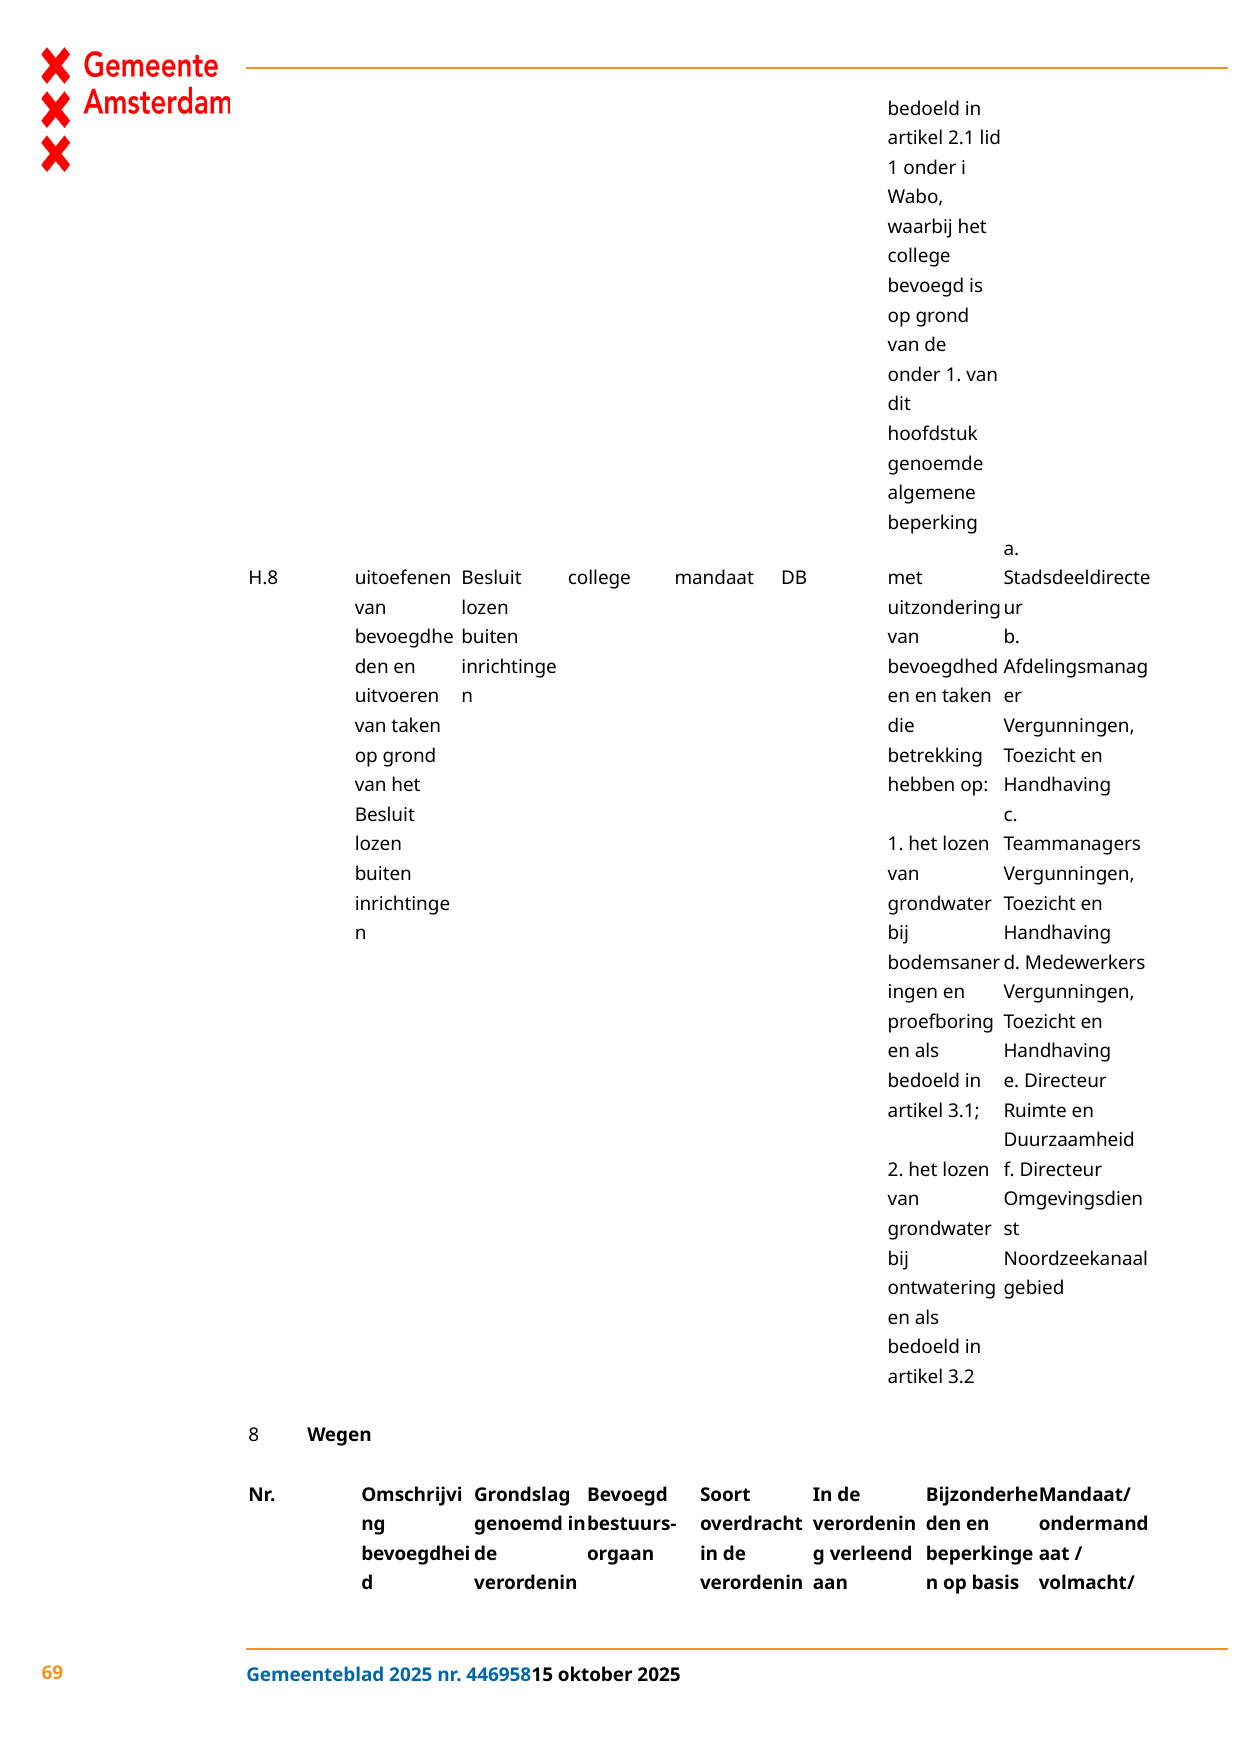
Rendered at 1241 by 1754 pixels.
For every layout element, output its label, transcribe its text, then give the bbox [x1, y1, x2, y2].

table_cell DB [781, 535, 887, 1389]
table_header Mandaat/ ondermandaat / volmacht/ [1039, 1451, 1152, 1595]
table_cell [1003, 95, 1152, 535]
table_cell [568, 95, 674, 535]
table_cell H.8 [248, 535, 354, 1389]
table_cell met uitzondering van bevoegdheden en taken die betrekking hebben op: 1. het lozen van grondwater bij bodemsaneringen en proefboringen als bedoeld in artikel 3.1; 2. het lozen van grondwater bij ontwateringen als bedoeld in artikel 3.2 [888, 535, 1003, 1389]
table_cell mandaat [674, 535, 781, 1389]
table_cell a. Stadsdeeldirecteur b. Afdelingsmanager Vergunningen, Toezicht en Handhaving c. Teammanagers Vergunningen, Toezicht en Handhaving d. Medewerkers Vergunningen, Toezicht en Handhaving e. Directeur Ruimte en Duurzaamheid f. Directeur Omgevingsdienst Noordzeekanaalgebied [1003, 535, 1152, 1389]
table_header Bevoegd bestuurs-orgaan [587, 1451, 700, 1595]
table_header In de verordening verleend aan [813, 1451, 926, 1595]
table_header Grondslag genoemd in de verordenin [474, 1451, 587, 1595]
table_header Soort overdracht in de verordenin [700, 1451, 813, 1595]
table_cell college [568, 535, 674, 1389]
table_cell [355, 95, 461, 535]
table_cell bedoeld in artikel 2.1 lid 1 onder i Wabo, waarbij het college bevoegd is op grond van de onder 1. van dit hoofdstuk genoemde algemene beperking [888, 95, 1003, 535]
table_header Omschrijving bevoegdheid [361, 1451, 474, 1595]
table_cell [248, 95, 354, 535]
table_header Bijzonderheden en beperkingen op basis [926, 1451, 1038, 1595]
list Wegen [248, 1422, 1152, 1447]
table_cell Besluit lozen buiten inrichtingen [461, 535, 568, 1389]
table_cell [461, 95, 568, 535]
table_cell [781, 95, 887, 535]
picture [41, 47, 231, 172]
table_cell [674, 95, 781, 535]
table_cell uitoefenen van bevoegdheden en uitvoeren van taken op grond van het Besluit lozen buiten inrichtingen [355, 535, 461, 1389]
table_header Nr. [248, 1451, 361, 1595]
